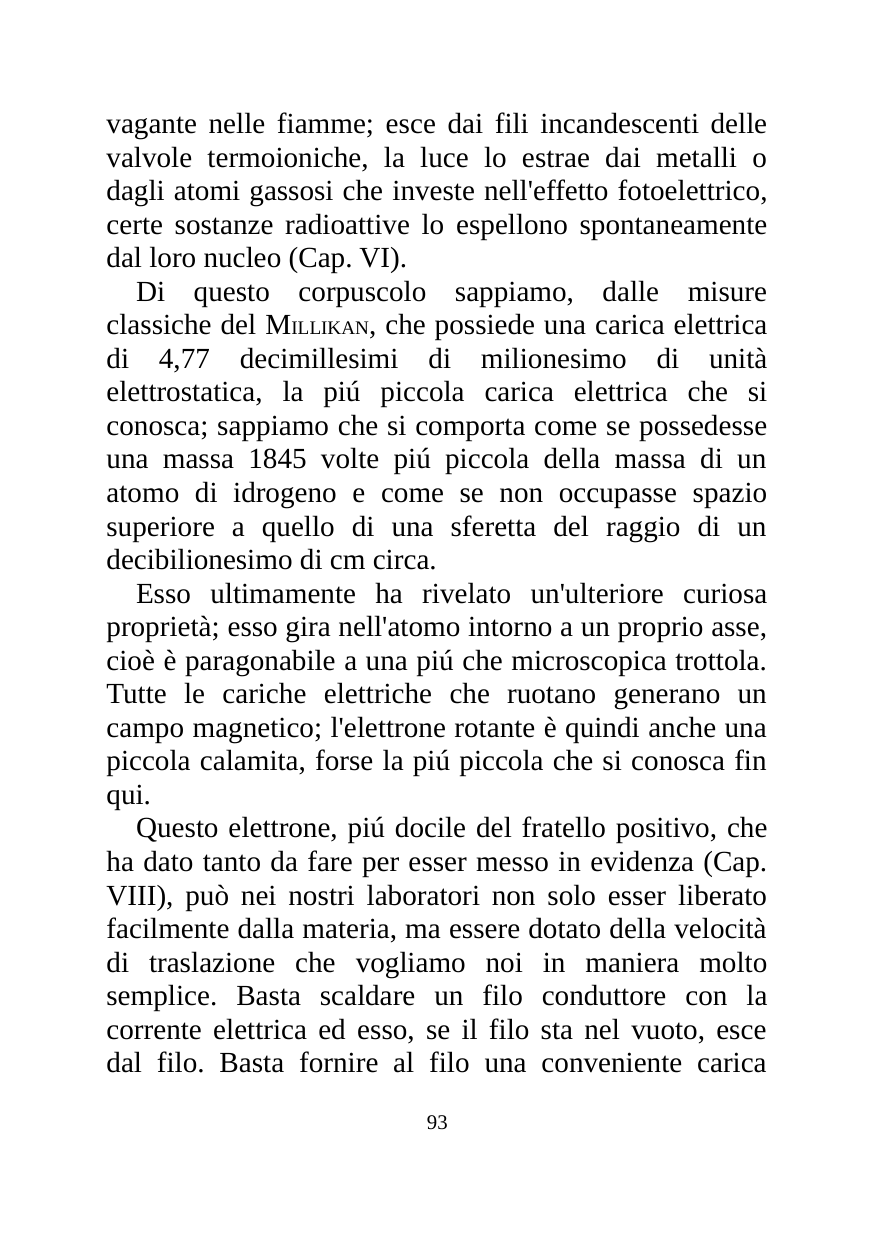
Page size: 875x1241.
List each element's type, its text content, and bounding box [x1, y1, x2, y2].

text vagante nelle fiamme; esce dai fili incandescenti delle valvole termoioniche, la luce lo estrae dai metalli o dagli atomi gassosi che investe nell'effetto fotoelettrico, certe sostanze radioattive lo espellono spontaneamente dal loro nucleo (Cap. VI). [106, 106, 768, 274]
text Di questo corpuscolo sappiamo, dalle misure classiche del Millikan, che possiede una carica elettrica di 4,77 decimillesimi di milionesimo di unità elettrostatica, la piú piccola carica elettrica che si conosca; sappiamo che si comporta come se possedesse una massa 1845 volte piú piccola della massa di un atomo di idrogeno e come se non occupasse spazio superiore a quello di una sferetta del raggio di un decibilionesimo di cm circa. [106, 274, 768, 576]
text Esso ultimamente ha rivelato un'ulteriore curiosa proprietà; esso gira nell'atomo intorno a un proprio asse, cioè è paragonabile a una piú che microscopica trottola. Tutte le cariche elettriche che ruotano generano un campo magnetico; l'elettrone rotante è quindi anche una piccola calamita, forse la piú piccola che si conosca fin qui. [106, 576, 768, 811]
text Questo elettrone, piú docile del fratello positivo, che ha dato tanto da fare per esser messo in evidenza (Cap. VIII), può nei nostri laboratori non solo esser liberato facilmente dalla materia, ma essere dotato della velocità di traslazione che vogliamo noi in maniera molto semplice. Basta scaldare un filo conduttore con la corrente elettrica ed esso, se il filo sta nel vuoto, esce dal filo. Basta fornire al filo una conveniente carica [106, 811, 768, 1079]
